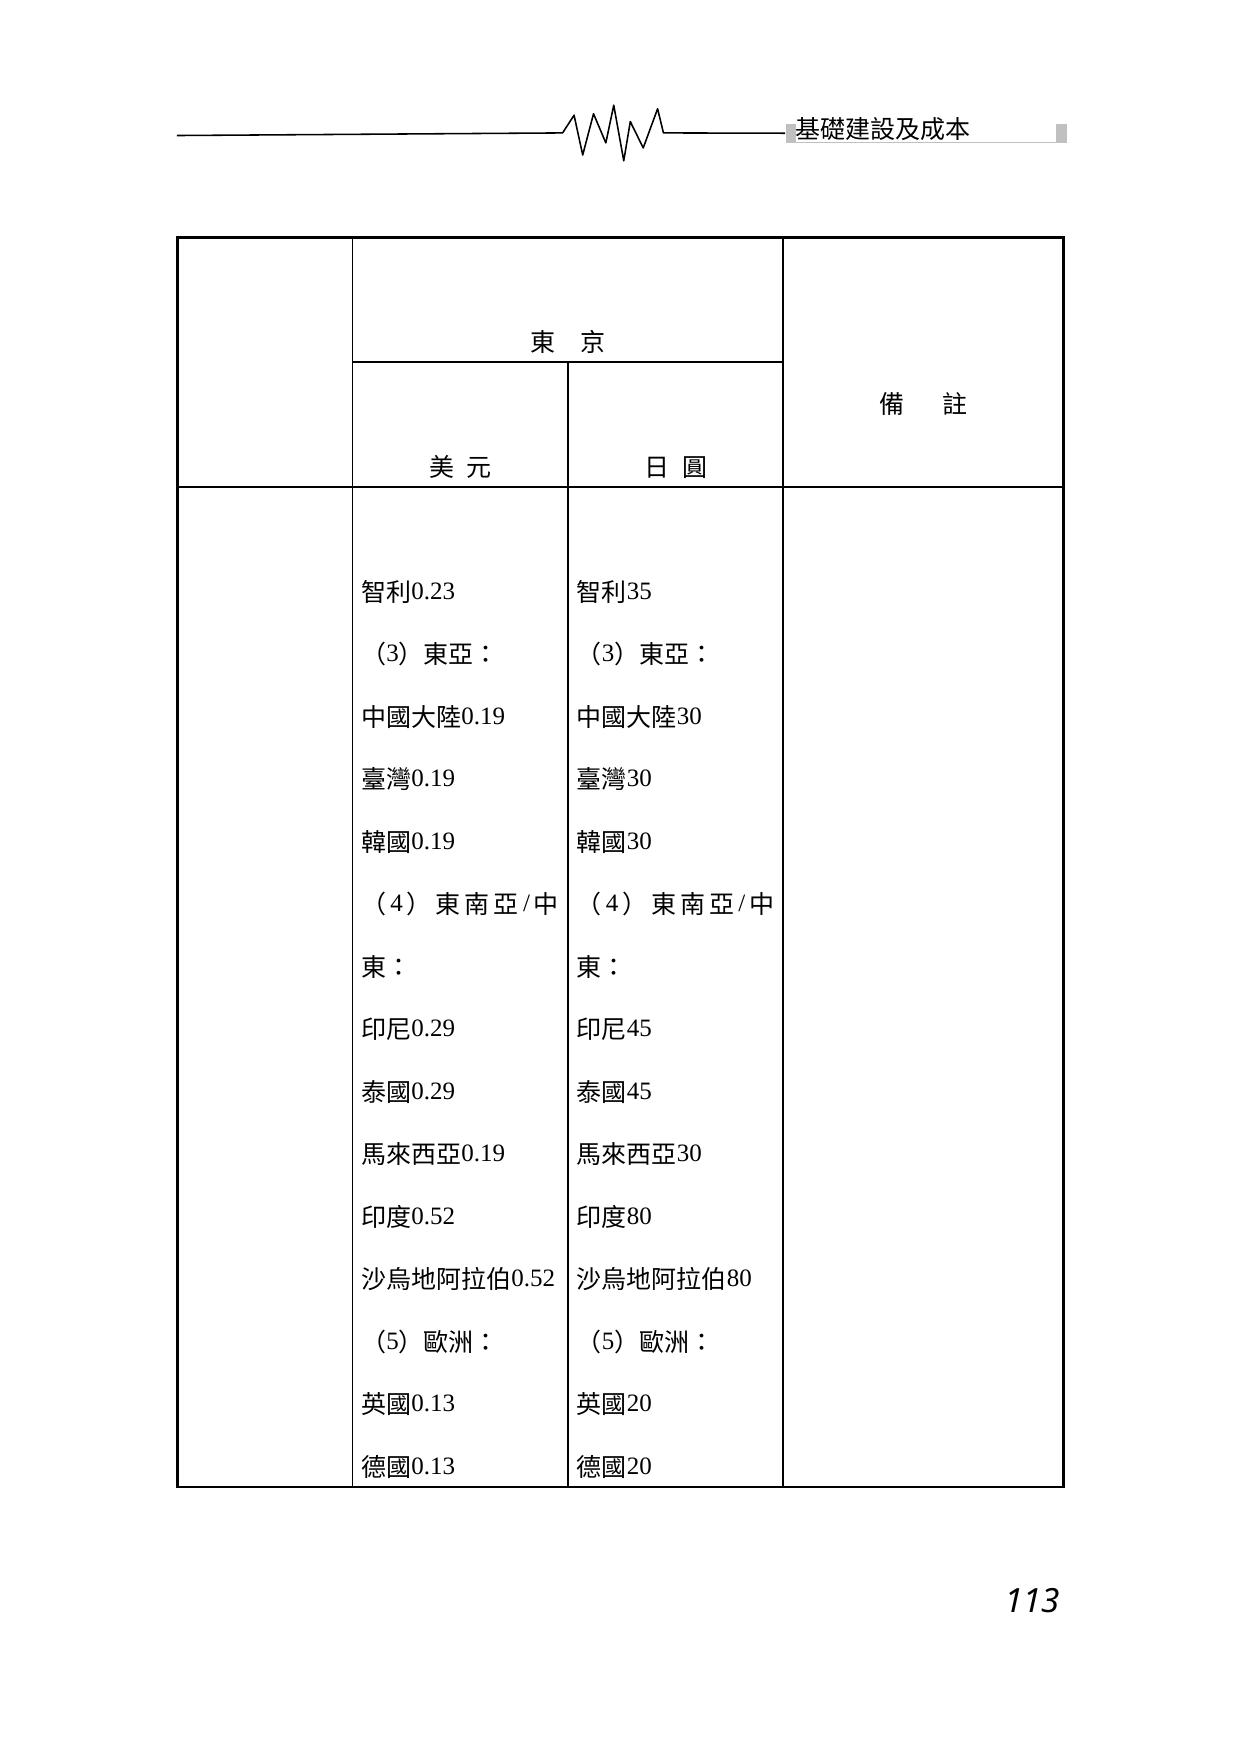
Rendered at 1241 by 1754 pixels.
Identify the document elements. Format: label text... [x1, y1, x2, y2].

table_header [179, 239, 352, 486]
table_cell 智利0.23 （3）東亞： 中國大陸0.19 臺灣0.19 韓國0.19 （4）東南亞/中東： 印尼0.29 泰國0.29 馬來西亞0.19 印度0.52 沙烏地阿拉伯0.52 （5）歐洲： 英國0.13 德國0.13 [353, 488, 567, 1486]
table_cell [179, 488, 352, 1486]
table_header 東 京 [353, 239, 782, 361]
table_cell 美 元 [353, 363, 567, 486]
table_header 備 註 [784, 239, 1062, 486]
table_cell 日 圓 [569, 363, 782, 486]
table_cell [784, 488, 1062, 1486]
table_cell 智利35 （3）東亞： 中國大陸30 臺灣30 韓國30 （4）東南亞/中東： 印尼45 泰國45 馬來西亞30 印度80 沙烏地阿拉伯80 （5）歐洲： 英國20 德國20 [569, 488, 782, 1486]
